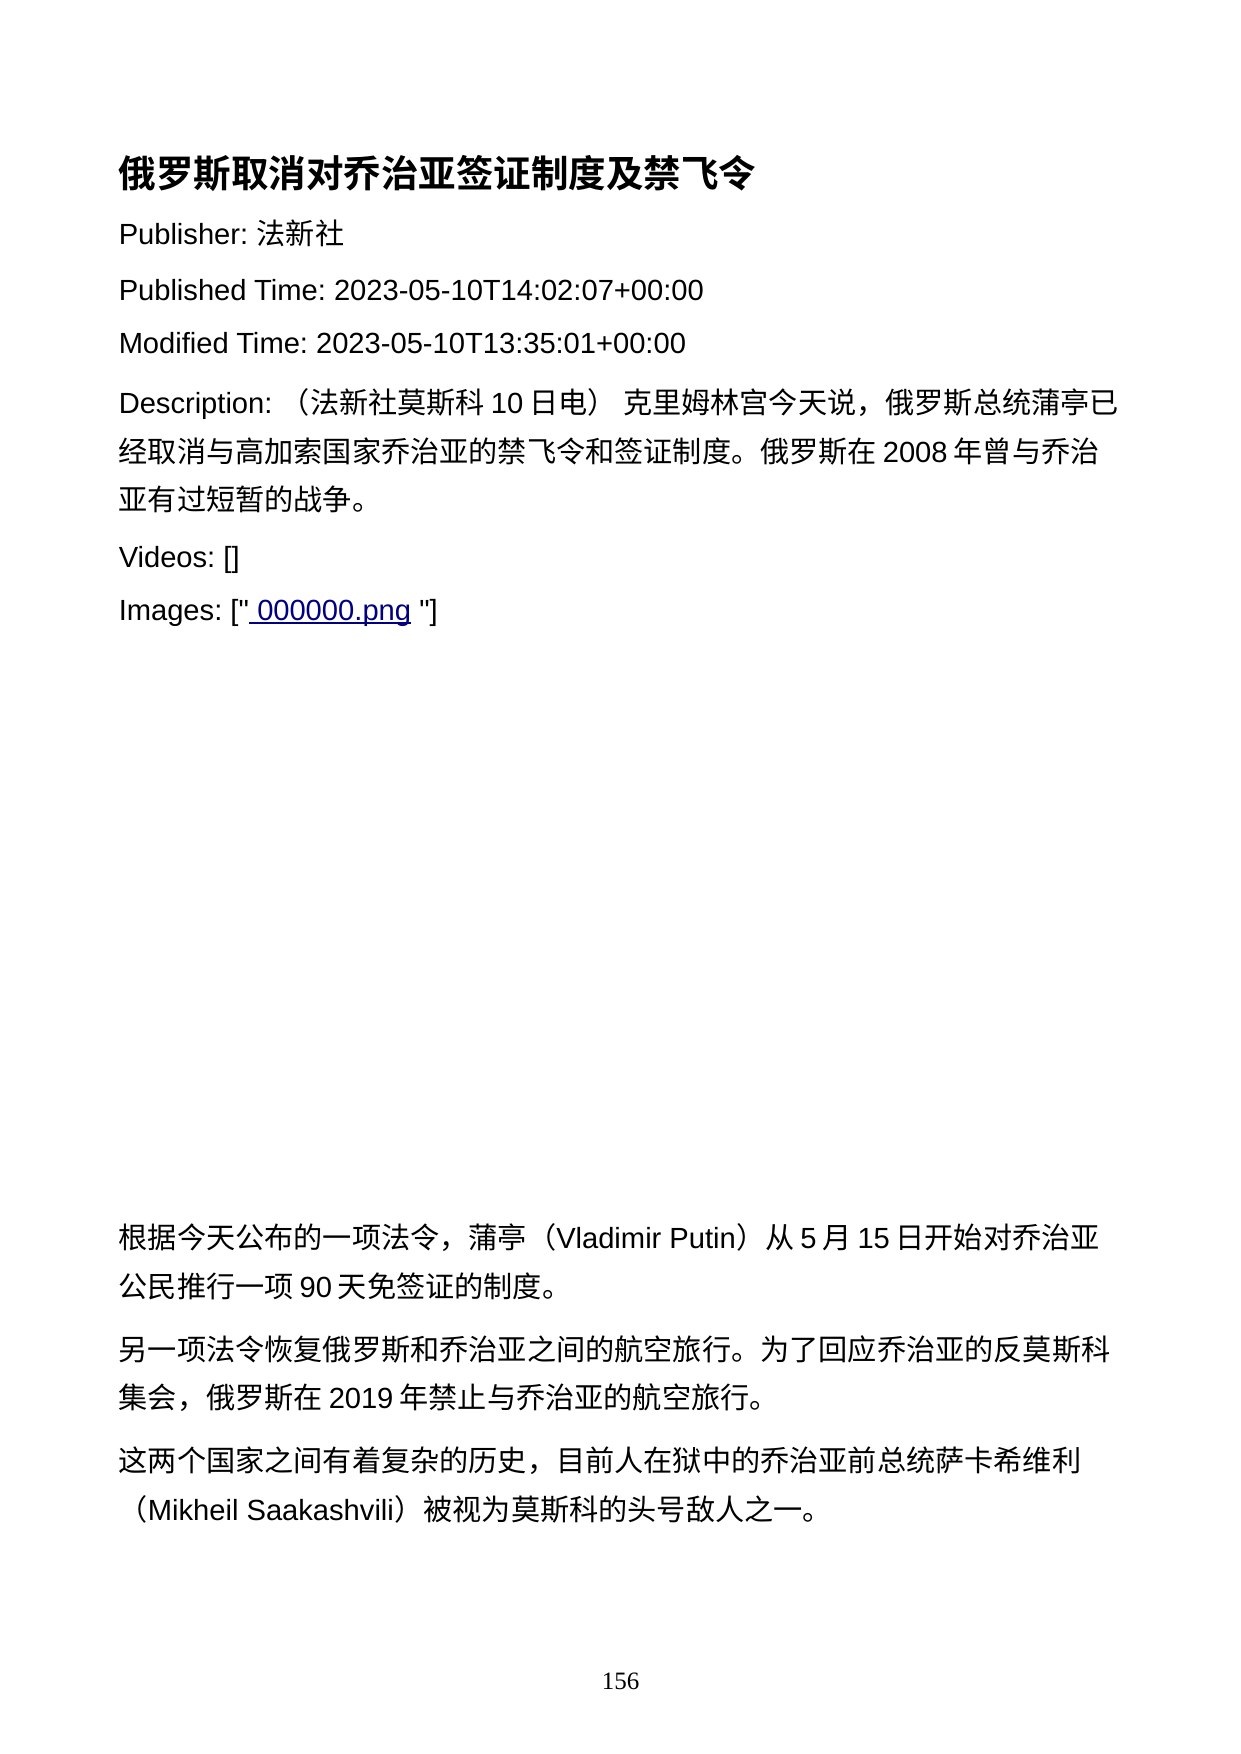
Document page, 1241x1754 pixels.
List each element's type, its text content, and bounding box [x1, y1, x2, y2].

text 根据今天公布的一项法令，蒲亭（Vladimir Putin）从5月15日开始对乔治亚公民推行一项90天免签证的制度。 [118, 1214, 1122, 1305]
text Modified Time: 2023-05-10T13:35:01+00:00 [118, 327, 1122, 360]
text 这两个国家之间有着复杂的历史，目前人在狱中的乔治亚前总统萨卡希维利（Mikheil Saakashvili）被视为莫斯科的头号敌人之一。 [118, 1438, 1122, 1529]
text Description: （法新社莫斯科10日电） 克里姆林宫今天说，俄罗斯总统蒲亭已经取消与高加索国家乔治亚的禁飞令和签证制度。俄罗斯在2008年曾与乔治亚有过短暂的战争。 [118, 380, 1122, 519]
text Publisher: 法新社 [118, 210, 1122, 253]
subtitle 俄罗斯取消对乔治亚签证制度及禁飞令 [118, 143, 1122, 198]
text 另一项法令恢复俄罗斯和乔治亚之间的航空旅行。为了回应乔治亚的反莫斯科集会，俄罗斯在2019年禁止与乔治亚的航空旅行。 [118, 1326, 1122, 1417]
text Videos: [] [118, 540, 1122, 573]
text Published Time: 2023-05-10T14:02:07+00:00 [118, 273, 1122, 307]
text Images: [" 000000.png "] [118, 593, 1122, 627]
